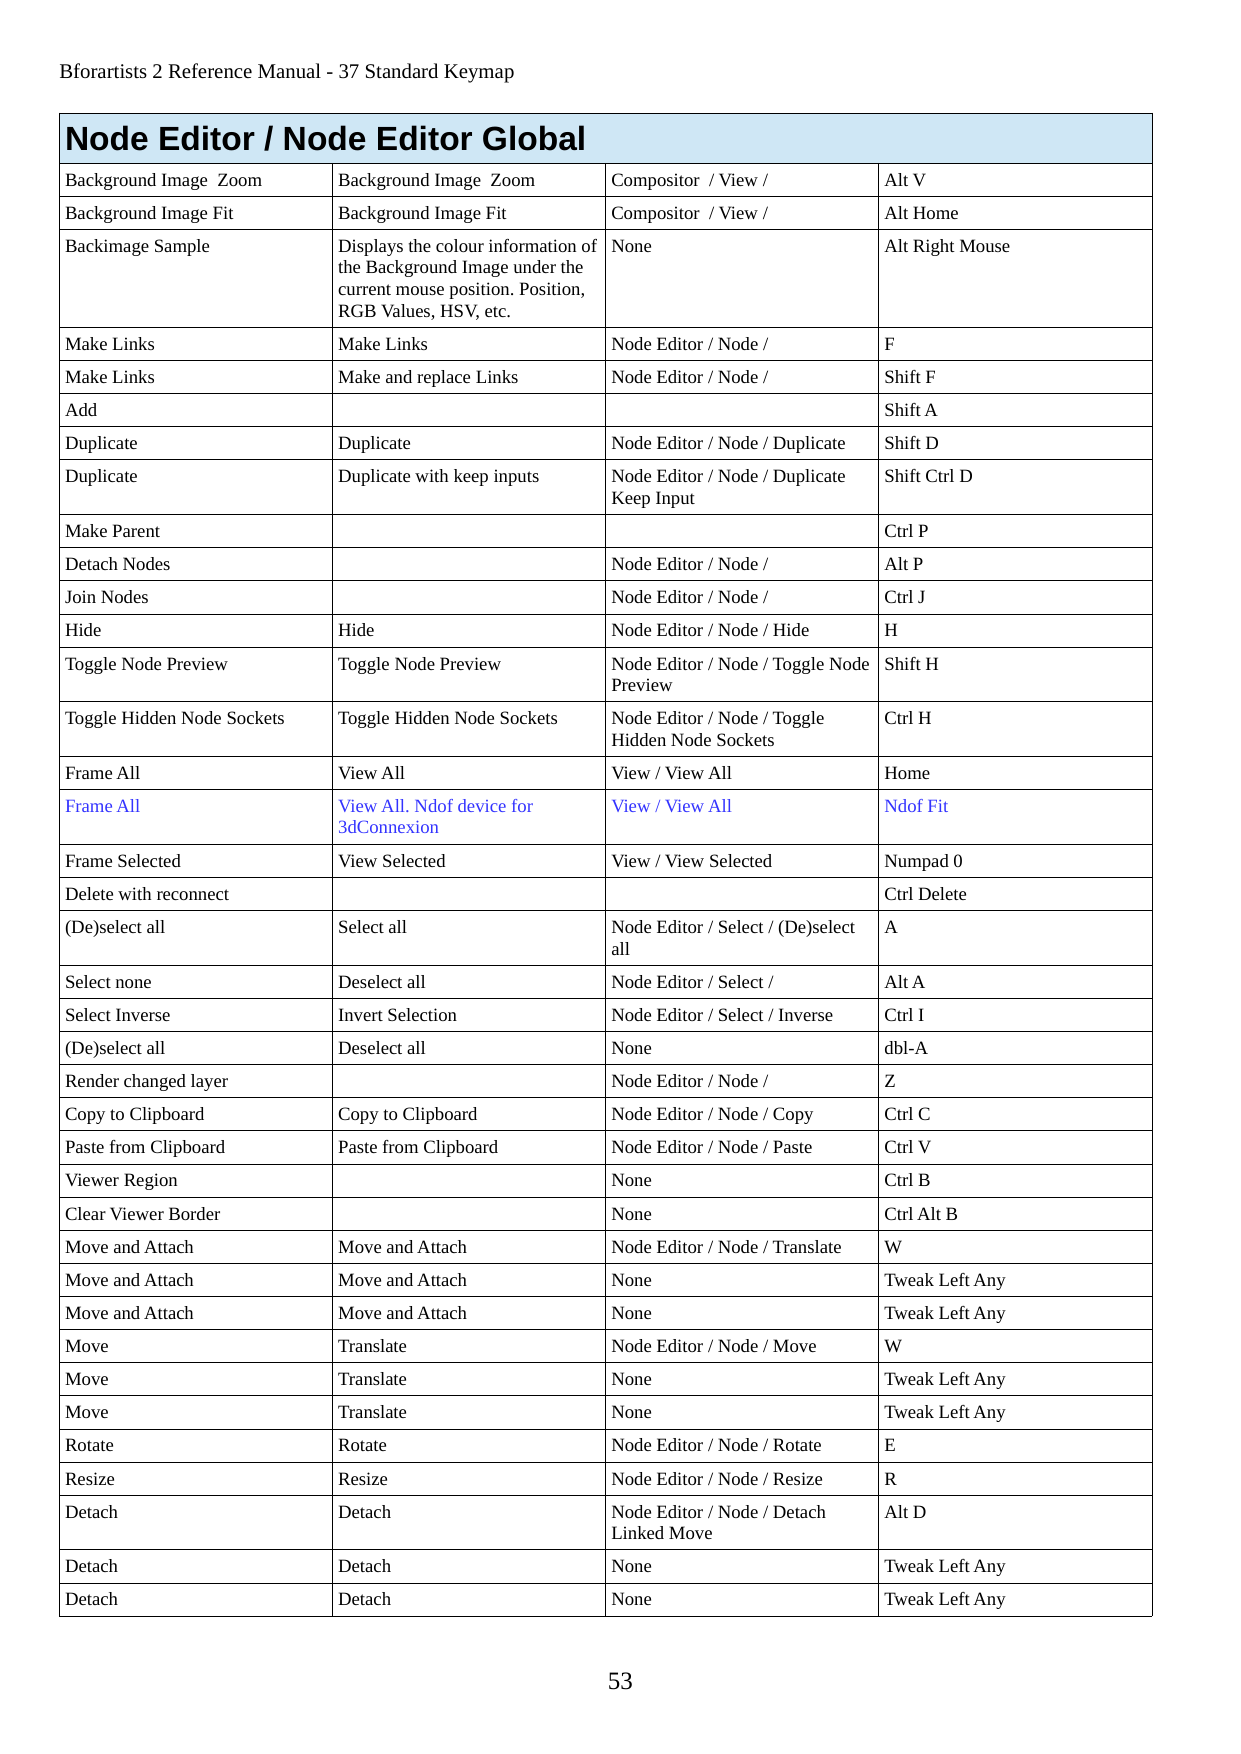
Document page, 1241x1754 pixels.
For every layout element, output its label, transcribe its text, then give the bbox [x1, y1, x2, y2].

table_cell Background Image Zoom [60, 164, 332, 196]
table_cell Ctrl B [879, 1165, 1152, 1197]
table_cell Ctrl J [879, 581, 1152, 613]
table_cell Shift F [879, 361, 1152, 393]
table_cell Home [879, 757, 1152, 789]
table_cell Node Editor / Node / [606, 581, 878, 613]
table_cell Detach [60, 1584, 332, 1616]
table_cell Hide [60, 615, 332, 647]
table_cell Shift D [879, 427, 1152, 459]
table_cell Move [60, 1396, 332, 1428]
table_cell Ctrl Alt B [879, 1198, 1152, 1230]
table_cell F [879, 328, 1152, 360]
table_cell Make Links [60, 328, 332, 360]
table_cell Ctrl P [879, 515, 1152, 547]
table_cell Node Editor / Node / Detach Linked Move [606, 1496, 878, 1549]
table_cell Displays the colour information of the Background Image under the current mouse position. Position, RGB Values, HSV, etc. [333, 230, 605, 327]
table_cell dbl-A [879, 1032, 1152, 1064]
table_cell Translate [333, 1363, 605, 1395]
table_cell (De)select all [60, 1032, 332, 1064]
table_cell View All [333, 757, 605, 789]
table_cell Alt P [879, 548, 1152, 580]
table_cell Resize [333, 1463, 605, 1495]
table_cell [333, 1065, 605, 1097]
table_cell Rotate [333, 1430, 605, 1462]
table_cell [333, 1198, 605, 1230]
table_cell Tweak Left Any [879, 1363, 1152, 1395]
table_cell None [606, 1297, 878, 1329]
table_cell Node Editor / Node / Copy [606, 1098, 878, 1130]
table_cell None [606, 1584, 878, 1616]
table_cell None [606, 1165, 878, 1197]
table_cell Deselect all [333, 1032, 605, 1064]
table_cell [333, 581, 605, 613]
table_cell View All. Ndof device for 3dConnexion [333, 790, 605, 844]
table_cell Alt Right Mouse [879, 230, 1152, 327]
table_cell Compositor / View / [606, 197, 878, 229]
table_cell Detach Nodes [60, 548, 332, 580]
table_header Node Editor / Node Editor Global [60, 114, 1152, 163]
table_cell Duplicate [333, 427, 605, 459]
table_cell Node Editor / Node / Move [606, 1330, 878, 1362]
table_cell A [879, 911, 1152, 965]
table_cell View / View Selected [606, 845, 878, 877]
table_cell Delete with reconnect [60, 878, 332, 910]
table_cell Move and Attach [60, 1264, 332, 1296]
table_cell Move [60, 1330, 332, 1362]
table_cell Rotate [60, 1430, 332, 1462]
table_cell Make Parent [60, 515, 332, 547]
table_cell Make Links [60, 361, 332, 393]
table_cell None [606, 1363, 878, 1395]
table_cell Ctrl H [879, 702, 1152, 756]
table_cell Duplicate with keep inputs [333, 460, 605, 514]
table_cell H [879, 615, 1152, 647]
table_cell View / View All [606, 790, 878, 844]
table_cell Background Image Zoom [333, 164, 605, 196]
table_cell Render changed layer [60, 1065, 332, 1097]
table_cell W [879, 1330, 1152, 1362]
table_cell Deselect all [333, 966, 605, 998]
table_cell Background Image Fit [333, 197, 605, 229]
table_cell Ctrl C [879, 1098, 1152, 1130]
table_cell Detach [60, 1496, 332, 1549]
table_cell Node Editor / Node / [606, 1065, 878, 1097]
table_cell Node Editor / Node / Duplicate Keep Input [606, 460, 878, 514]
table_cell Translate [333, 1396, 605, 1428]
table_cell Frame Selected [60, 845, 332, 877]
table_cell Shift A [879, 394, 1152, 426]
table_cell Node Editor / Node / [606, 548, 878, 580]
table_cell Background Image Fit [60, 197, 332, 229]
table_cell [606, 878, 878, 910]
table_cell Ctrl V [879, 1131, 1152, 1163]
table_cell Detach [333, 1496, 605, 1549]
table_cell Node Editor / Node / Duplicate [606, 427, 878, 459]
table_cell Tweak Left Any [879, 1396, 1152, 1428]
table_cell Detach [333, 1550, 605, 1582]
table_cell Duplicate [60, 460, 332, 514]
table_cell Clear Viewer Border [60, 1198, 332, 1230]
table_cell Frame All [60, 790, 332, 844]
table_cell (De)select all [60, 911, 332, 965]
table_cell Frame All [60, 757, 332, 789]
table_cell Copy to Clipboard [333, 1098, 605, 1130]
table_cell Node Editor / Node / Hide [606, 615, 878, 647]
table_cell Shift H [879, 648, 1152, 701]
table_cell Compositor / View / [606, 164, 878, 196]
table_cell Node Editor / Node / Translate [606, 1231, 878, 1263]
table_cell Alt D [879, 1496, 1152, 1549]
table_cell Ndof Fit [879, 790, 1152, 844]
table_cell Node Editor / Node / [606, 361, 878, 393]
table_cell Select Inverse [60, 999, 332, 1031]
table_cell Alt A [879, 966, 1152, 998]
table_cell Node Editor / Node / Toggle Node Preview [606, 648, 878, 701]
table_cell Tweak Left Any [879, 1584, 1152, 1616]
table_cell None [606, 230, 878, 327]
table_cell [333, 878, 605, 910]
table_cell Node Editor / Node / Rotate [606, 1430, 878, 1462]
table_cell Move and Attach [333, 1231, 605, 1263]
table_cell Select all [333, 911, 605, 965]
table_cell Paste from Clipboard [333, 1131, 605, 1163]
table_cell Numpad 0 [879, 845, 1152, 877]
table_cell Shift Ctrl D [879, 460, 1152, 514]
table_cell Move and Attach [333, 1264, 605, 1296]
table_cell View Selected [333, 845, 605, 877]
table_cell Move and Attach [60, 1297, 332, 1329]
table_cell Toggle Node Preview [333, 648, 605, 701]
table_cell Tweak Left Any [879, 1297, 1152, 1329]
table_cell [606, 394, 878, 426]
table_cell Invert Selection [333, 999, 605, 1031]
table_cell Hide [333, 615, 605, 647]
table_cell Viewer Region [60, 1165, 332, 1197]
table_cell Alt V [879, 164, 1152, 196]
table_cell W [879, 1231, 1152, 1263]
table_cell Node Editor / Select / Inverse [606, 999, 878, 1031]
table_cell [333, 394, 605, 426]
table_cell None [606, 1264, 878, 1296]
table_cell Join Nodes [60, 581, 332, 613]
table_cell None [606, 1396, 878, 1428]
table_cell Make Links [333, 328, 605, 360]
table_cell Toggle Node Preview [60, 648, 332, 701]
table_cell Node Editor / Node / Toggle Hidden Node Sockets [606, 702, 878, 756]
table_cell E [879, 1430, 1152, 1462]
table_cell Translate [333, 1330, 605, 1362]
table_cell Select none [60, 966, 332, 998]
table_cell Backimage Sample [60, 230, 332, 327]
table_cell Tweak Left Any [879, 1264, 1152, 1296]
table_cell [606, 515, 878, 547]
table_cell None [606, 1198, 878, 1230]
table_cell Tweak Left Any [879, 1550, 1152, 1582]
table_cell Node Editor / Node / Resize [606, 1463, 878, 1495]
table_cell View / View All [606, 757, 878, 789]
table_cell Ctrl Delete [879, 878, 1152, 910]
table_cell [333, 515, 605, 547]
table_cell Z [879, 1065, 1152, 1097]
table_cell Alt Home [879, 197, 1152, 229]
table_cell Node Editor / Select / (De)select all [606, 911, 878, 965]
table_cell Resize [60, 1463, 332, 1495]
table_cell Move [60, 1363, 332, 1395]
table_cell Copy to Clipboard [60, 1098, 332, 1130]
table_cell R [879, 1463, 1152, 1495]
table_cell None [606, 1550, 878, 1582]
table_cell Move and Attach [60, 1231, 332, 1263]
table_cell Add [60, 394, 332, 426]
table_cell Duplicate [60, 427, 332, 459]
table_cell None [606, 1032, 878, 1064]
table_cell [333, 1165, 605, 1197]
table_cell Toggle Hidden Node Sockets [333, 702, 605, 756]
table_cell [333, 548, 605, 580]
table_cell Paste from Clipboard [60, 1131, 332, 1163]
table_cell Detach [60, 1550, 332, 1582]
table_cell Node Editor / Select / [606, 966, 878, 998]
table_cell Toggle Hidden Node Sockets [60, 702, 332, 756]
table_cell Detach [333, 1584, 605, 1616]
table_cell Node Editor / Node / Paste [606, 1131, 878, 1163]
table_cell Move and Attach [333, 1297, 605, 1329]
table_cell Ctrl I [879, 999, 1152, 1031]
table_cell Make and replace Links [333, 361, 605, 393]
table_cell Node Editor / Node / [606, 328, 878, 360]
